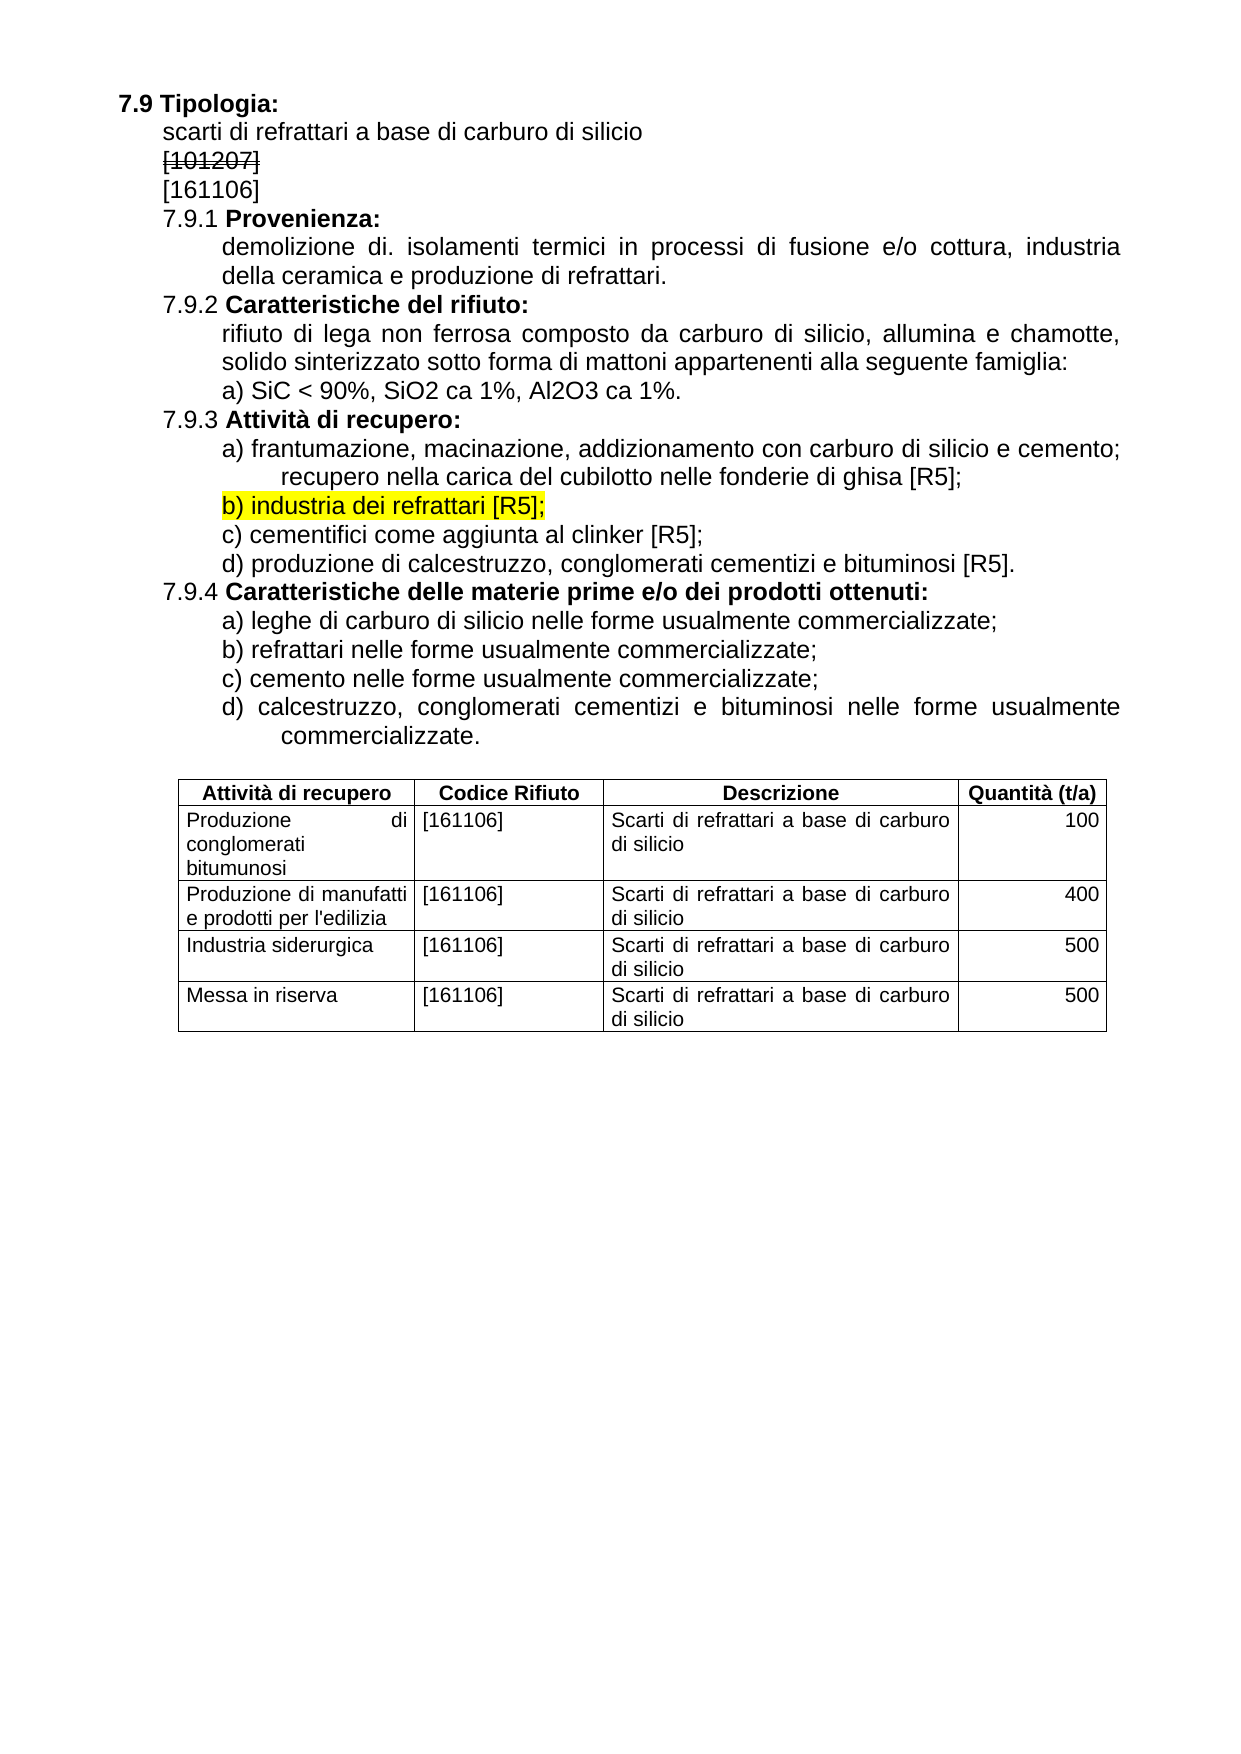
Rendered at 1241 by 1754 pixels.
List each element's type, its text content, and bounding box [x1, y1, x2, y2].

subtitle 7.9 Tipologia: [118, 89, 1122, 117]
table_cell 400 [959, 881, 1106, 930]
table_cell Scarti di refrattari a base di carburo di silicio [604, 982, 958, 1031]
text 7.9.4 Caratteristiche delle materie prime e/o dei prodotti ottenuti: [162, 577, 1122, 606]
text d) produzione di calcestruzzo, conglomerati cementizi e bituminosi [R5]. [222, 549, 1122, 577]
table_cell Messa in riserva [179, 982, 414, 1031]
table_cell Scarti di refrattari a base di carburo di silicio [604, 806, 958, 880]
table_header Attività di recupero [179, 780, 414, 805]
text b) refrattari nelle forme usualmente commercializzate; [222, 635, 1122, 664]
table_cell 500 [959, 982, 1106, 1031]
table_cell Scarti di refrattari a base di carburo di silicio [604, 881, 958, 930]
text a) SiC < 90%, SiO2 ca 1%, Al2O3 ca 1%. [222, 376, 1122, 405]
text rifiuto di lega non ferrosa composto da carburo di silicio, allumina e chamotte, solido sinterizzato sotto forma di mattoni appartenenti alla seguente famiglia: [222, 319, 1122, 376]
table_cell [161106] [415, 982, 603, 1031]
table_header Quantità (t/a) [959, 780, 1106, 805]
table_cell [161106] [415, 806, 603, 880]
table_cell Industria siderurgica [179, 931, 414, 981]
table_cell Scarti di refrattari a base di carburo di silicio [604, 931, 958, 981]
text d) calcestruzzo, conglomerati cementizi e bituminosi nelle forme usualmente commercializzate. [222, 692, 1122, 750]
text [161106] [162, 175, 1122, 204]
text c) cementifici come aggiunta al clinker [R5]; [222, 520, 1122, 549]
table_header Codice Rifiuto [415, 780, 603, 805]
text a) leghe di carburo di silicio nelle forme usualmente commercializzate; [222, 606, 1122, 635]
table_header Descrizione [604, 780, 958, 805]
text 7.9.1 Provenienza: [162, 204, 1122, 232]
table_cell [161106] [415, 931, 603, 981]
text b) industria dei refrattari [R5]; [222, 491, 1122, 520]
table_cell [161106] [415, 881, 603, 930]
table_cell Produzione di conglomerati bitumunosi [179, 806, 414, 880]
table_cell 100 [959, 806, 1106, 880]
text c) cemento nelle forme usualmente commercializzate; [222, 664, 1122, 692]
table_cell Produzione di manufatti e prodotti per l'edilizia [179, 881, 414, 930]
table_cell 500 [959, 931, 1106, 981]
text demolizione di. isolamenti termici in processi di fusione e/o cottura, industria della ceramica e produzione di refrattari. [222, 232, 1122, 290]
text 7.9.2 Caratteristiche del rifiuto: [162, 290, 1122, 319]
text scarti di refrattari a base di carburo di silicio [162, 117, 1122, 146]
text [101207] [162, 146, 1122, 175]
text 7.9.3 Attività di recupero: [162, 405, 1122, 434]
text a) frantumazione, macinazione, addizionamento con carburo di silicio e cemento; recupero nella carica del cubilotto nelle fonderie di ghisa [R5]; [222, 434, 1122, 491]
